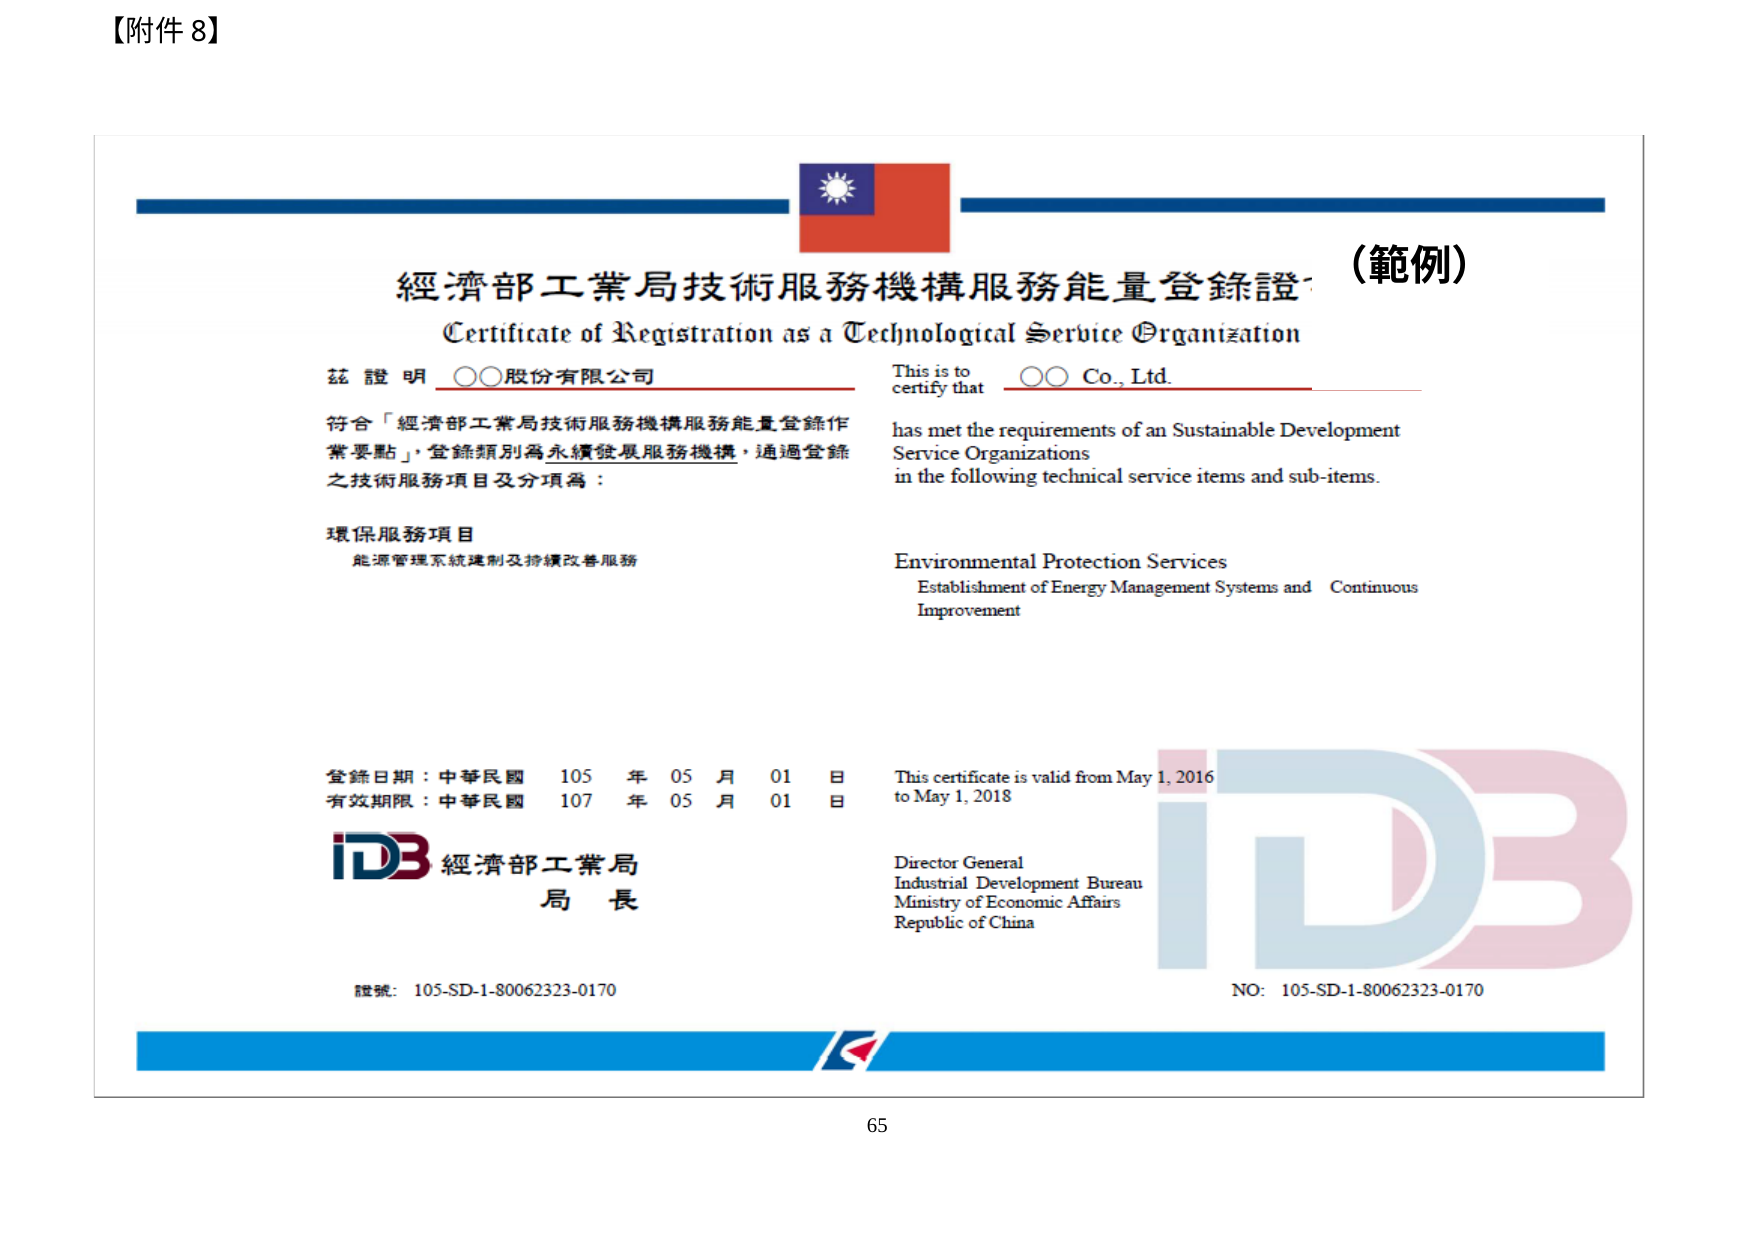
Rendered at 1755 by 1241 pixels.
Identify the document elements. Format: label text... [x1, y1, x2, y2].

text 【附件8】 [96, 7, 629, 50]
text （範例） [1327, 232, 1534, 292]
